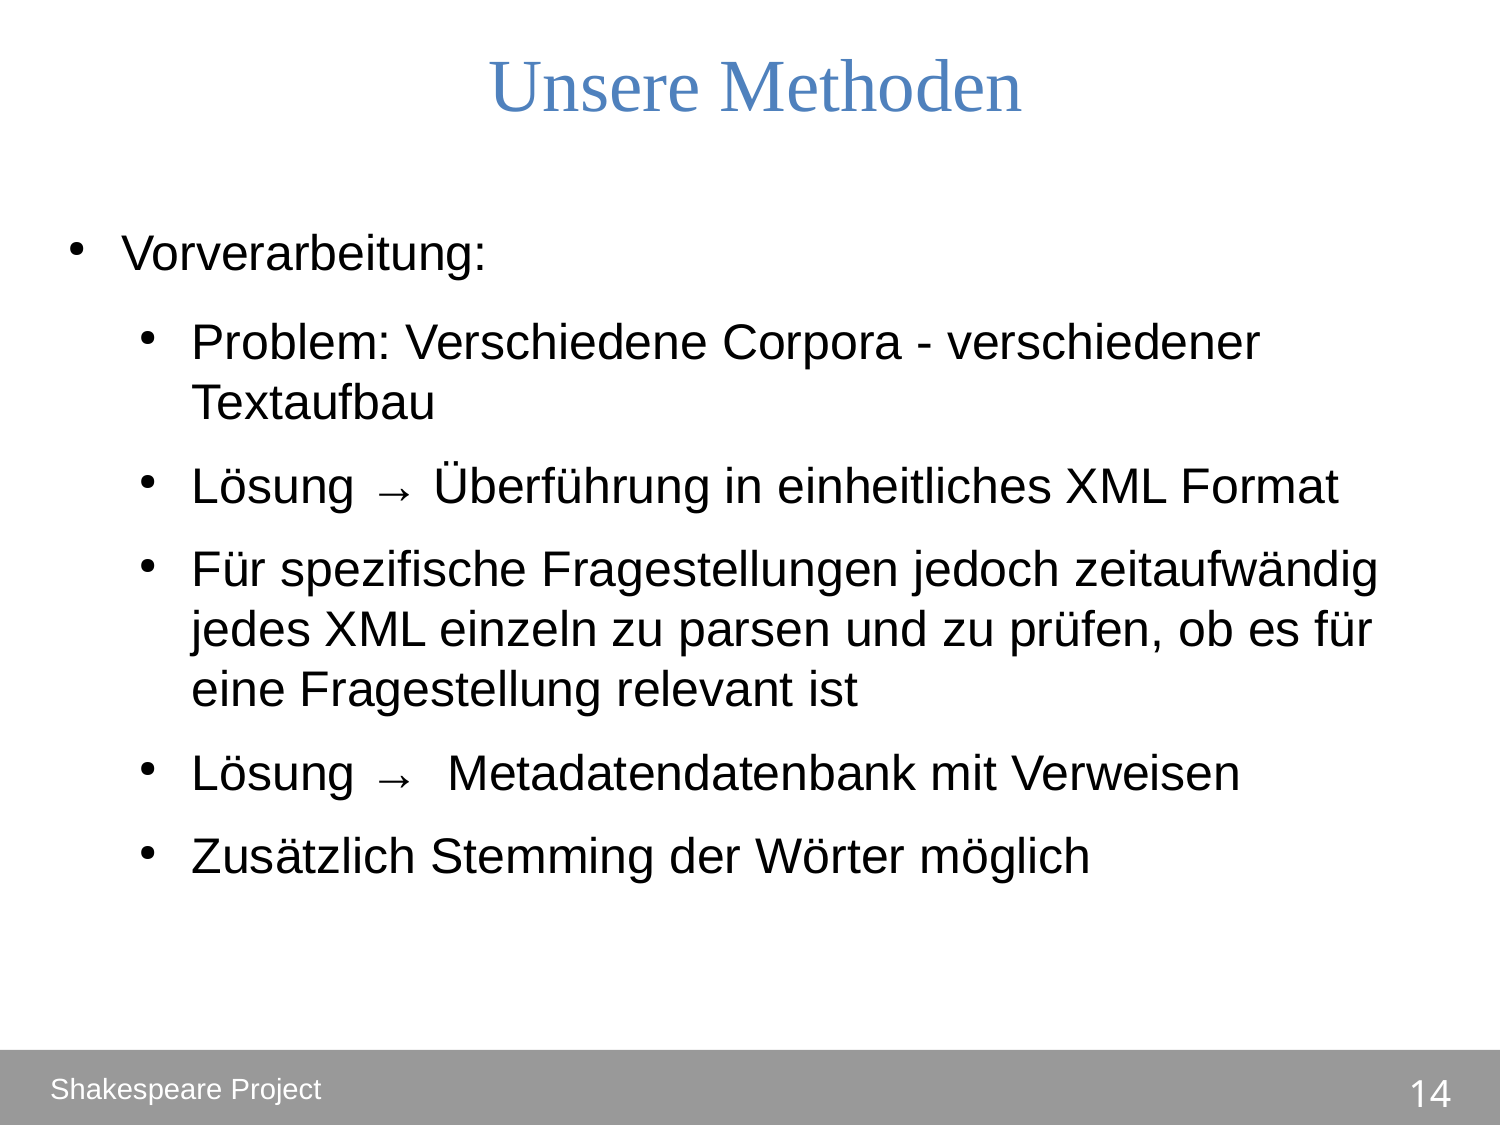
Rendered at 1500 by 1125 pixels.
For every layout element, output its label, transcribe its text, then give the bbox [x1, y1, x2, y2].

list Vorverarbeitung: Problem: Verschiedene Corpora - verschiedener Textaufbau Lösung → Überführung in einheitliches XML Format Für spezifische Fragestellungen jedoch zeitaufwändig jedes XML einzeln zu parsen und zu prüfen, ob es für eine Fragestellung relevant ist Lösung → Metadatendatenbank mit Verweisen Zusätzlich Stemming der Wörter möglich [35, 212, 1423, 910]
title Unsere Methoden [62, 12, 1450, 150]
slide_number [1393, 1062, 1477, 1111]
footer Shakespeare Project [35, 1062, 1276, 1111]
